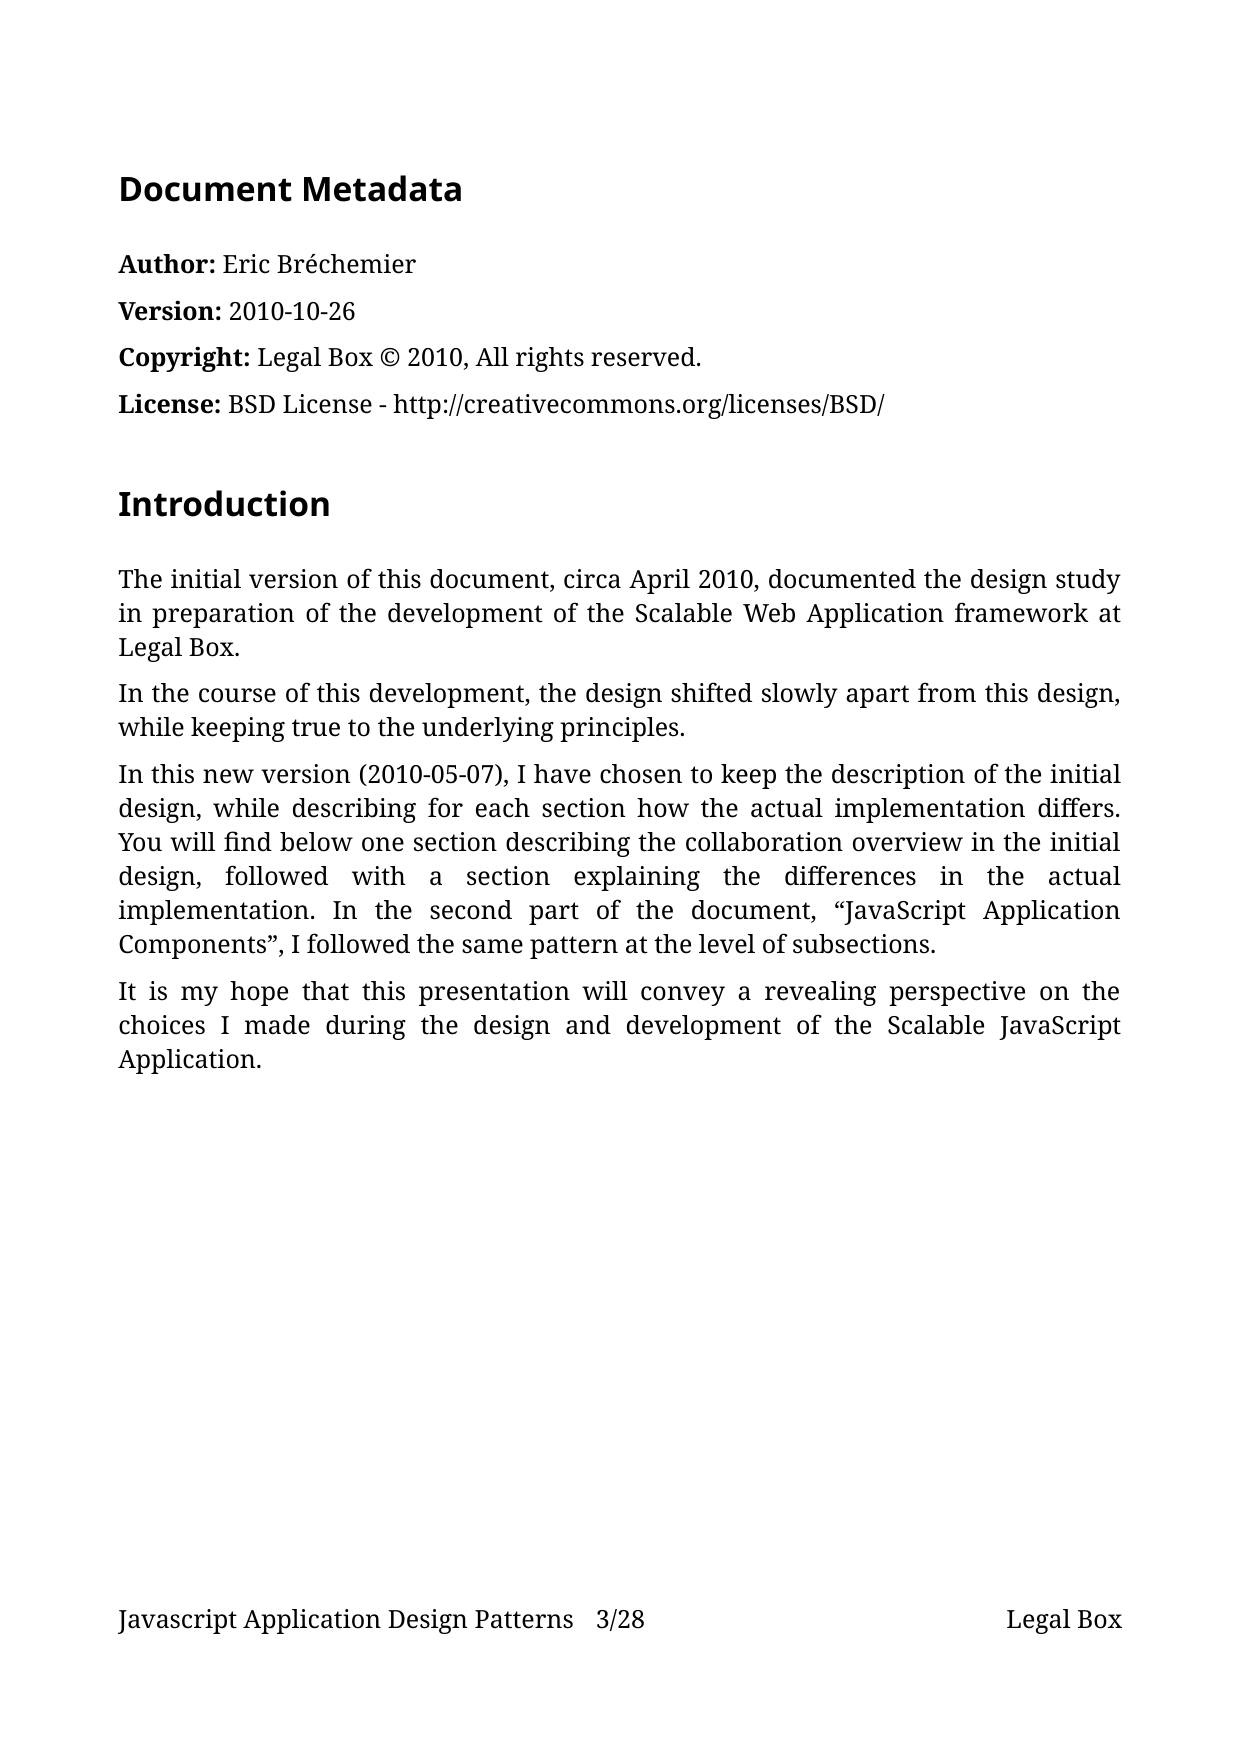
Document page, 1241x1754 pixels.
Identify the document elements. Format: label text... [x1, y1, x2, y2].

text Version: 2010-10-26 [118, 293, 1122, 327]
text In the course of this development, the design shifted slowly apart from this design, while keeping true to the underlying principles. [118, 676, 1122, 744]
text Copyright: Legal Box © 2010, All rights reserved. [118, 340, 1122, 374]
text Author: Eric Bréchemier [118, 247, 1122, 281]
subtitle Document Metadata [118, 165, 1122, 211]
text License: BSD License - http://creativecommons.org/licenses/BSD/ [118, 386, 1122, 420]
subtitle Introduction [118, 480, 1122, 526]
text It is my hope that this presentation will convey a revealing perspective on the choices I made during the design and development of the Scalable JavaScript Application. [118, 973, 1122, 1076]
text The initial version of this document, circa April 2010, documented the design study in preparation of the development of the Scalable Web Application framework at Legal Box. [118, 561, 1122, 663]
text In this new version (2010-05-07), I have chosen to keep the description of the initial design, while describing for each section how the actual implementation differs. You will find below one section describing the collaboration overview in the initial design, followed with a section explaining the differences in the actual implementation. In the second part of the document, “JavaScript Application Components”, I followed the same pattern at the level of subsections. [118, 757, 1122, 961]
